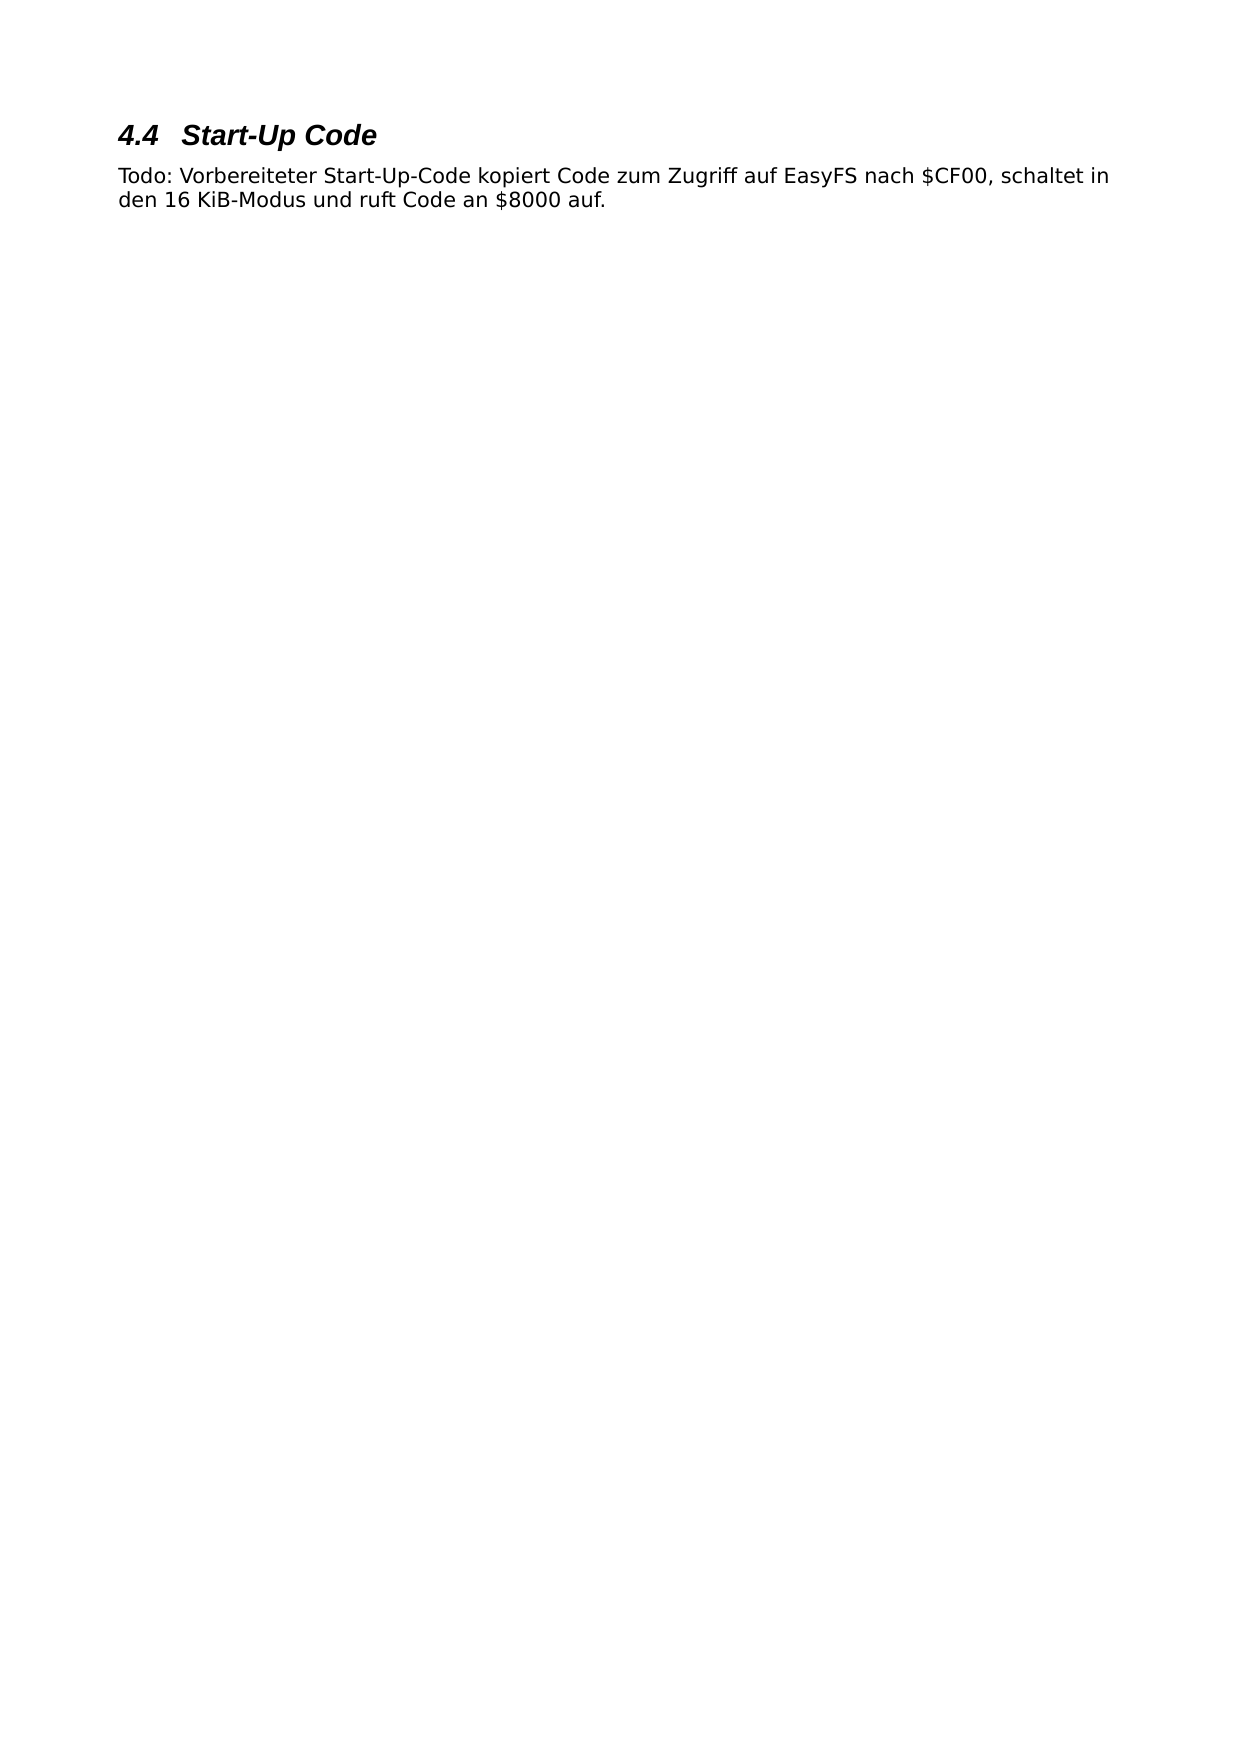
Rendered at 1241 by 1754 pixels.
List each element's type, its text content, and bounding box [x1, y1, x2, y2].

text Todo: Vorbereiteter Start-Up-Code kopiert Code zum Zugriff auf EasyFS nach $CF00, schaltet in den 16 KiB-Modus und ruft Code an $8000 auf. [118, 164, 1122, 213]
subtitle Start-Up Code [118, 118, 1122, 152]
